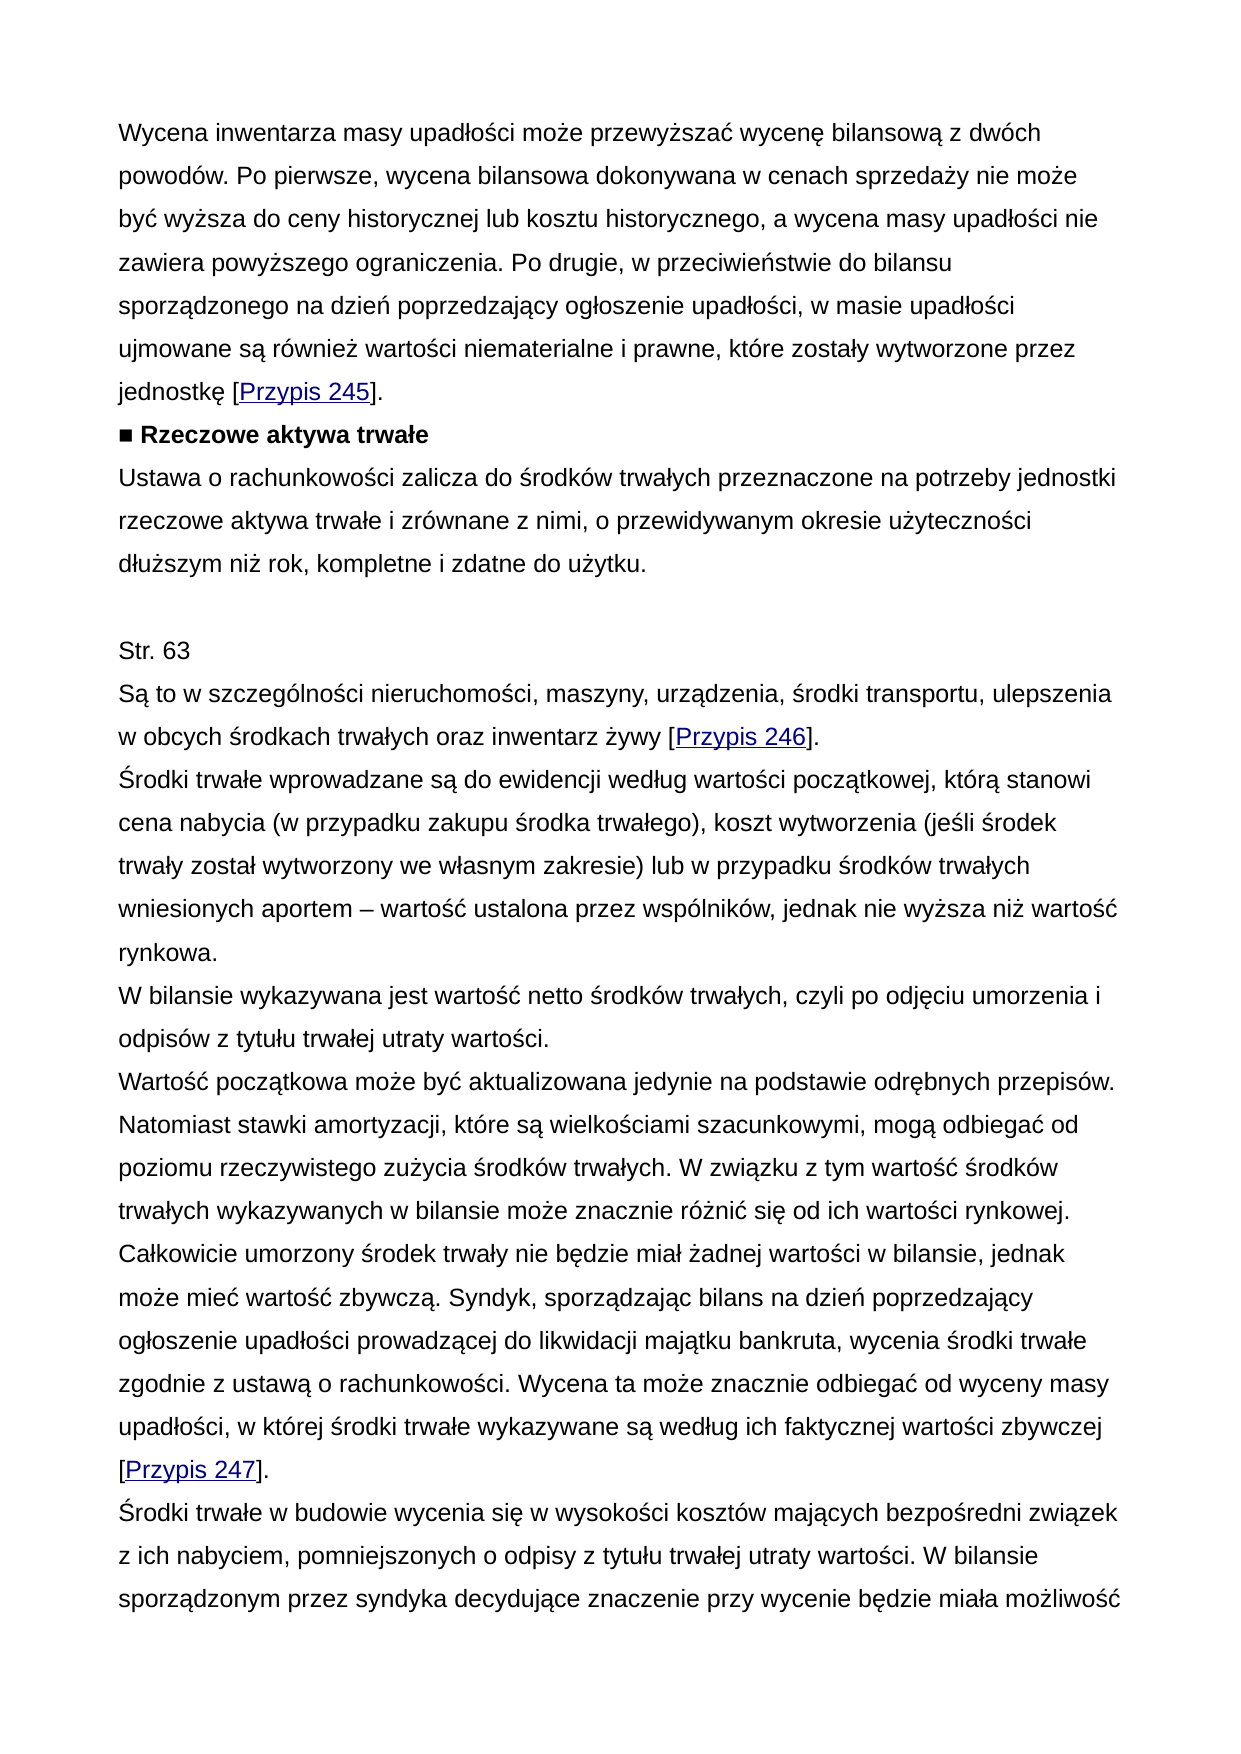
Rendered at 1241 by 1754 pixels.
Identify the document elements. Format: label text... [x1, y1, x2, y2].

text Są to w szczególności nieruchomości, maszyny, urządzenia, środki transportu, ulepszenia w obcych środkach trwałych oraz inwentarz żywy [Przypis 246]. [118, 679, 1122, 751]
text Środki trwałe wprowadzane są do ewidencji według wartości początkowej, którą stanowi cena nabycia (w przypadku zakupu środka trwałego), koszt wytworzenia (jeśli środek trwały został wytworzony we własnym zakresie) lub w przypadku środków trwałych wniesionych aportem – wartość ustalona przez wspólników, jednak nie wyższa niż wartość rynkowa. [118, 765, 1122, 966]
text W bilansie wykazywana jest wartość netto środków trwałych, czyli po odjęciu umorzenia i odpisów z tytułu trwałej utraty wartości. [118, 981, 1122, 1052]
text Środki trwałe w budowie wycenia się w wysokości kosztów mających bezpośredni związek z ich nabyciem, pomniejszonych o odpisy z tytułu trwałej utraty wartości. W bilansie sporządzonym przez syndyka decydujące znaczenie przy wycenie będzie miała możliwość [118, 1498, 1122, 1613]
text Str. 63 [118, 636, 1122, 664]
text Wartość początkowa może być aktualizowana jedynie na podstawie odrębnych przepisów. Natomiast stawki amortyzacji, które są wielkościami szacunkowymi, mogą odbiegać od poziomu rzeczywistego zużycia środków trwałych. W związku z tym wartość środków trwałych wykazywanych w bilansie może znacznie różnić się od ich wartości rynkowej. Całkowicie umorzony środek trwały nie będzie miał żadnej wartości w bilansie, jednak może mieć wartość zbywczą. Syndyk, sporządzając bilans na dzień poprzedzający ogłoszenie upadłości prowadzącej do likwidacji majątku bankruta, wycenia środki trwałe zgodnie z ustawą o rachunkowości. Wycena ta może znacznie odbiegać od wyceny masy upadłości, w której środki trwałe wykazywane są według ich faktycznej wartości zbywczej [Przypis 247]. [118, 1067, 1122, 1484]
text Ustawa o rachunkowości zalicza do środków trwałych przeznaczone na potrzeby jednostki rzeczowe aktywa trwałe i zrównane z nimi, o przewidywanym okresie użyteczności dłuższym niż rok, kompletne i zdatne do użytku. [118, 463, 1122, 578]
text ■ Rzeczowe aktywa trwałe [118, 420, 1122, 449]
text Wycena inwentarza masy upadłości może przewyższać wycenę bilansową z dwóch powodów. Po pierwsze, wycena bilansowa dokonywana w cenach sprzedaży nie może być wyższa do ceny historycznej lub kosztu historycznego, a wycena masy upadłości nie zawiera powyższego ograniczenia. Po drugie, w przeciwieństwie do bilansu sporządzonego na dzień poprzedzający ogłoszenie upadłości, w masie upadłości ujmowane są również wartości niematerialne i prawne, które zostały wytworzone przez jednostkę [Przypis 245]. [118, 118, 1122, 406]
